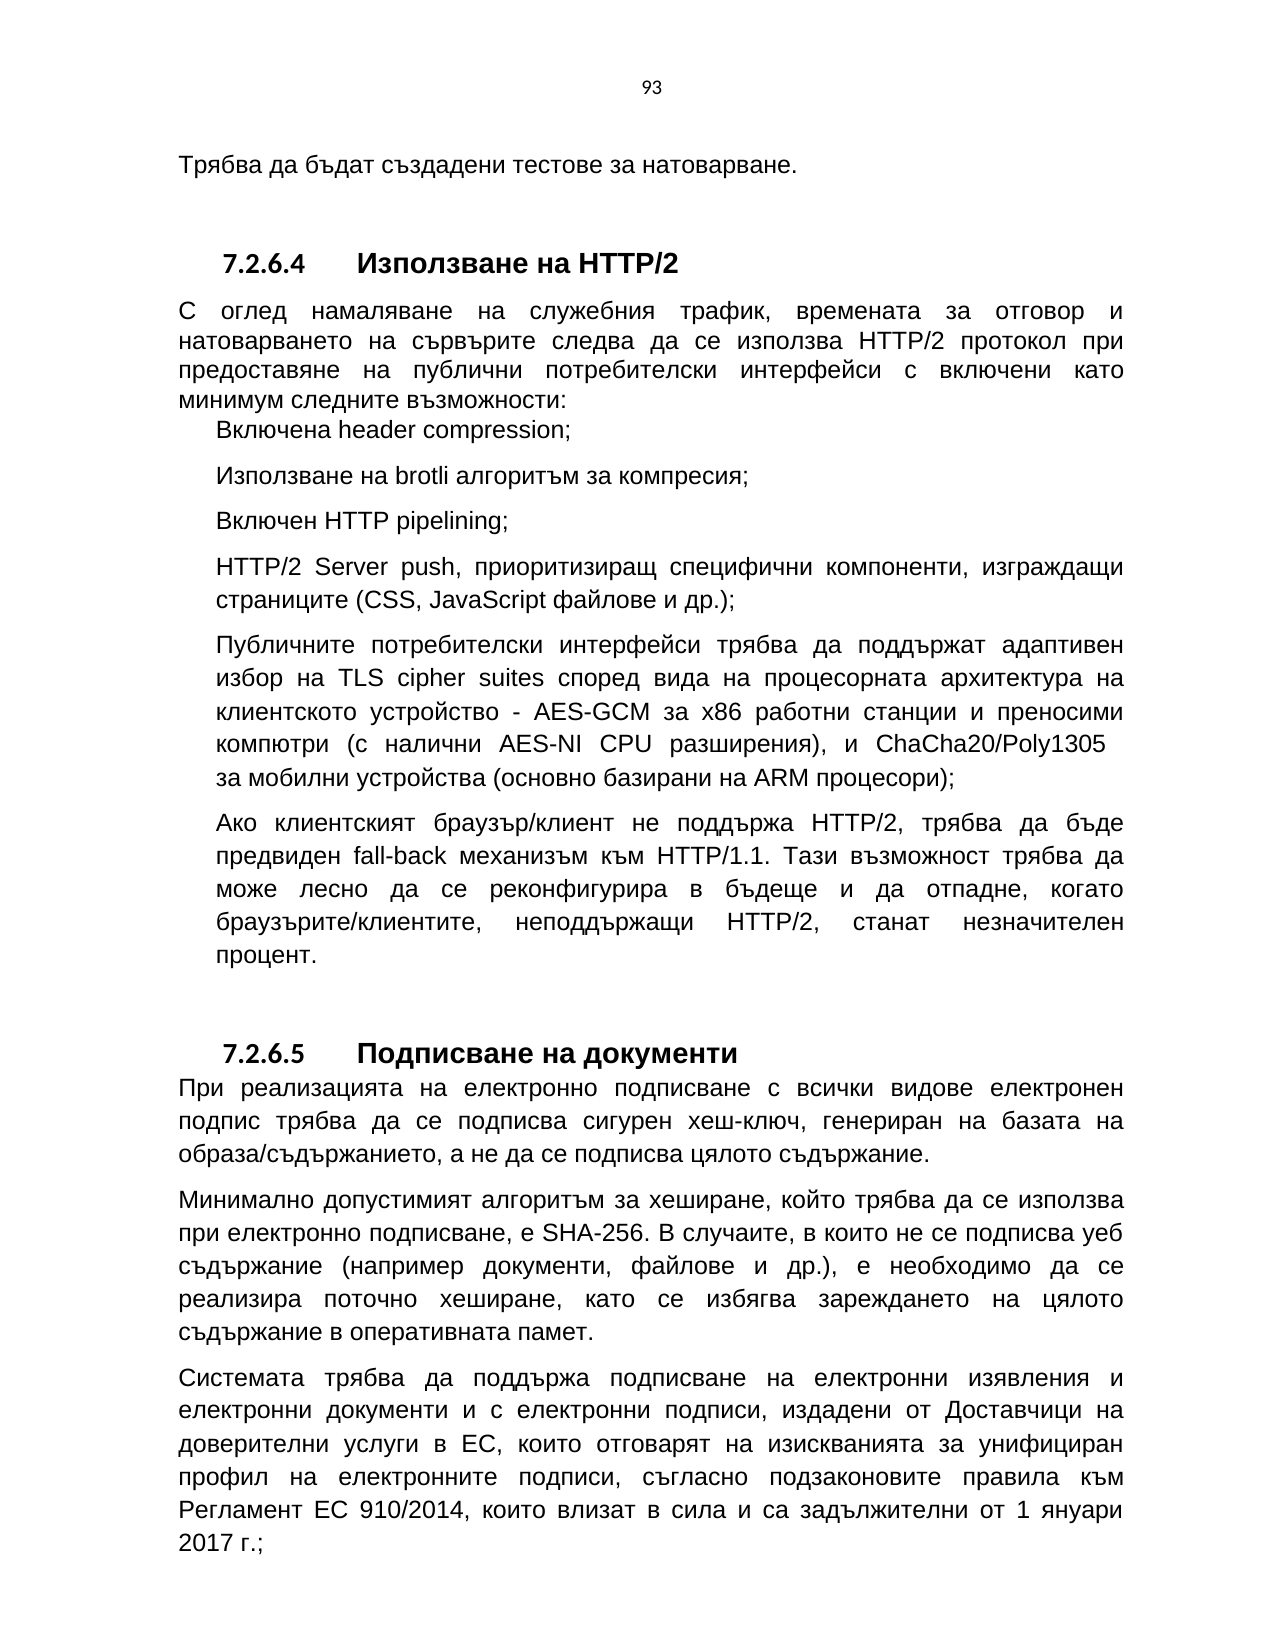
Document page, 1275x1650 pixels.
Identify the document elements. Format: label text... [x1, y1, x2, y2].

text Включен HTTP pipelining; [216, 506, 1125, 535]
text Минимално допустимият алгоритъм за хеширане, който трябва да се използва при електронно подписване, е SHA-256. В случаите, в които не се подписва уеб съдържание (например документи, файлове и др.), е необходимо да се реализира поточно хеширане, като се избягва зареждането на цялото съдържание в оперативната памет. [178, 1185, 1125, 1346]
text Използване на brotli алгоритъм за компресия; [216, 461, 1125, 489]
text Трябва да бъдат създадени тестове за натоварване. [178, 150, 1125, 179]
text Системата трябва да поддържа подписване на електронни изявления и електронни документи и с електронни подписи, издадени от Доставчици на доверителни услуги в ЕС, които отговарят на изискванията за унифициран профил на електронните подписи, съгласно подзаконовите правила към Регламент ЕС 910/2014, които влизат в сила и са задължителни от 1 януари 2017 г.; [178, 1362, 1125, 1556]
subtitle Използване на HTTP/2 [222, 245, 1125, 281]
subtitle Подписване на документи [222, 1035, 1125, 1071]
text Ако клиентският браузър/клиент не поддържа HTTP/2, трябва да бъде предвиден fall-back механизъм към HTTP/1.1. Тази възможност трябва да може лесно да се реконфигурира в бъдеще и да отпадне, когато браузърите/клиентите, неподдържащи HTTP/2, станат незначителен процент. [216, 808, 1125, 969]
text Публичните потребителски интерфейси трябва да поддържат адаптивен избор на TLS cipher suites според вида на процесорната архитектура на клиентското устройство - AES-GCM за x86 работни станции и преносими компютри (с налични AES-NI CPU разширения), и ChaCha20/Poly1305 за мобилни устройства (основно базирани на ARM процесори); [216, 630, 1125, 791]
text HTTP/2 Server push, приоритизиращ специфични компоненти, изграждащи страниците (CSS, JavaScript файлове и др.); [216, 552, 1125, 614]
text С оглед намаляване на служебния трафик, времената за отговор и натоварването на сървърите следва да се използва HTTP/2 протокол при предоставяне на публични потребителски интерфейси с включени като минимум следните възможности: [178, 296, 1125, 414]
text При реализацията на електронно подписване с всички видове електронен подпис трябва да се подписва сигурен хеш-ключ, генериран на базата на образа/съдържанието, а не да се подписва цялото съдържание. [178, 1073, 1125, 1168]
text Включена header compression; [216, 415, 1125, 444]
